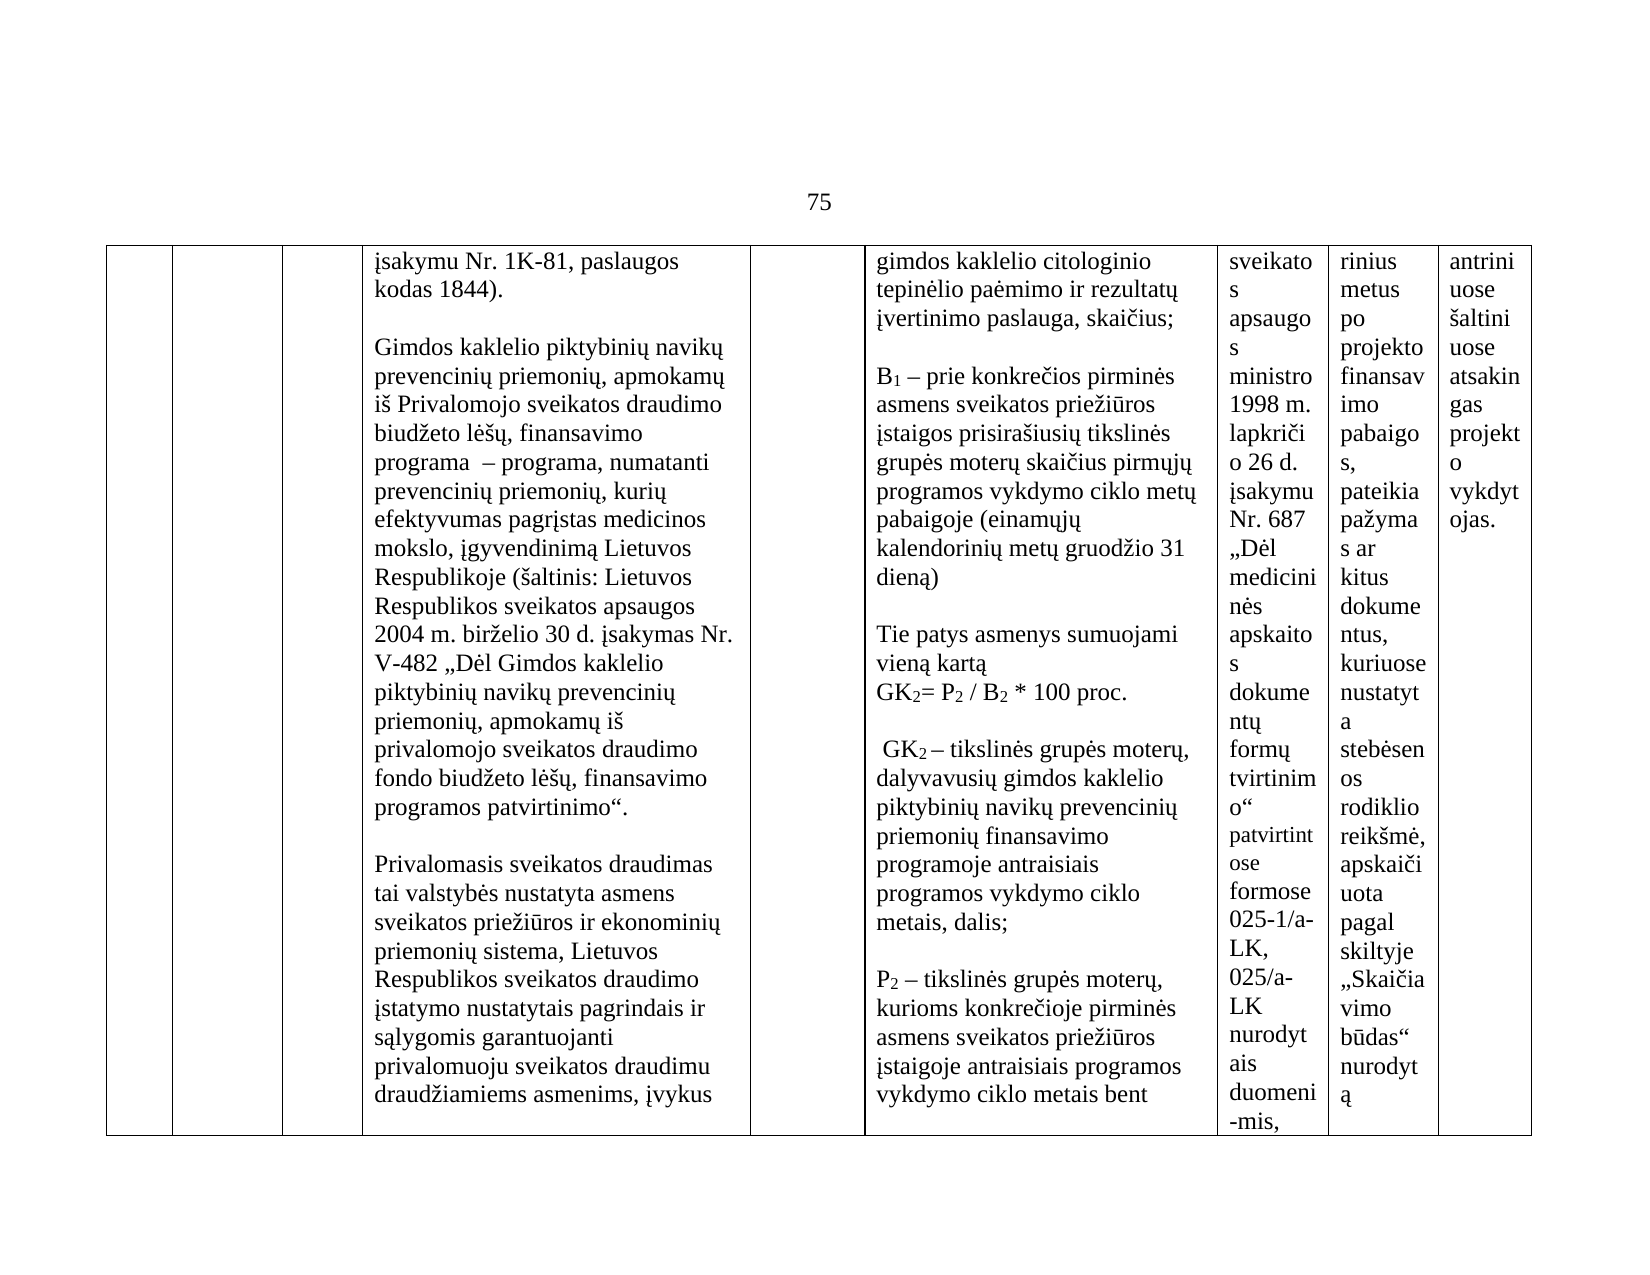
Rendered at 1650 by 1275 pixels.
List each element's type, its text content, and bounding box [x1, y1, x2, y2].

table_cell gimdos kaklelio citologinio tepinėlio paėmimo ir rezultatų įvertinimo paslauga, skaičius; B1 – prie konkrečios pirminės asmens sveikatos priežiūros įstaigos prisirašiusių tikslinės grupės moterų skaičius pirmųjų programos vykdymo ciklo metų pabaigoje (einamųjų kalendorinių metų gruodžio 31 dieną) Tie patys asmenys sumuojami vieną kartą GK2= P2 / B2 * 100 proc. GK2 – tikslinės grupės moterų, dalyvavusių gimdos kaklelio piktybinių navikų prevencinių priemonių finansavimo programoje antraisiais programos vykdymo ciklo metais, dalis; P2 – tikslinės grupės moterų, kurioms konkrečioje pirminės asmens sveikatos priežiūros įstaigoje antraisiais programos vykdymo ciklo metais bent [866, 246, 1217, 1134]
table_cell įsakymu Nr. 1K-81, paslaugos kodas 1844). Gimdos kaklelio piktybinių navikų prevencinių priemonių, apmokamų iš Privalomojo sveikatos draudimo biudžeto lėšų, finansavimo programa – programa, numatanti prevencinių priemonių, kurių efektyvumas pagrįstas medicinos mokslo, įgyvendinimą Lietuvos Respublikoje (šaltinis: Lietuvos Respublikos sveikatos apsaugos 2004 m. birželio 30 d. įsakymas Nr. V-482 „Dėl Gimdos kaklelio piktybinių navikų prevencinių priemonių, apmokamų iš privalomojo sveikatos draudimo fondo biudžeto lėšų, finansavimo programos patvirtinimo“. Privalomasis sveikatos draudimas tai valstybės nustatyta asmens sveikatos priežiūros ir ekonominių priemonių sistema, Lietuvos Respublikos sveikatos draudimo įstatymo nustatytais pagrindais ir sąlygomis garantuojanti privalomuoju sveikatos draudimu draudžiamiems asmenims, įvykus [363, 246, 750, 1134]
table_cell [283, 246, 362, 1134]
table_cell rinius metus po projekto finansavimo pabaigos, pateikia pažymas ar kitus dokumentus, kuriuose nustatyta stebėsenos rodiklio reikšmė, apskaičiuota pagal skiltyje „Skaičiavimo būdas“ nurodytą [1329, 246, 1438, 1134]
table_cell [751, 246, 864, 1134]
table_cell antriniuose šaltiniuose atsakingas projekto vykdytojas. [1439, 246, 1531, 1134]
table_cell sveikatos apsaugos ministro 1998 m. lapkričio 26 d. įsakymu Nr. 687 „Dėl medicininės apskaitos dokumentų formų tvirtinimo“ patvirtintose formose 025-1/a-LK, 025/a-LK nurodytais duomeni-mis, [1218, 246, 1328, 1134]
table_cell [173, 246, 282, 1134]
table_cell [107, 246, 172, 1134]
